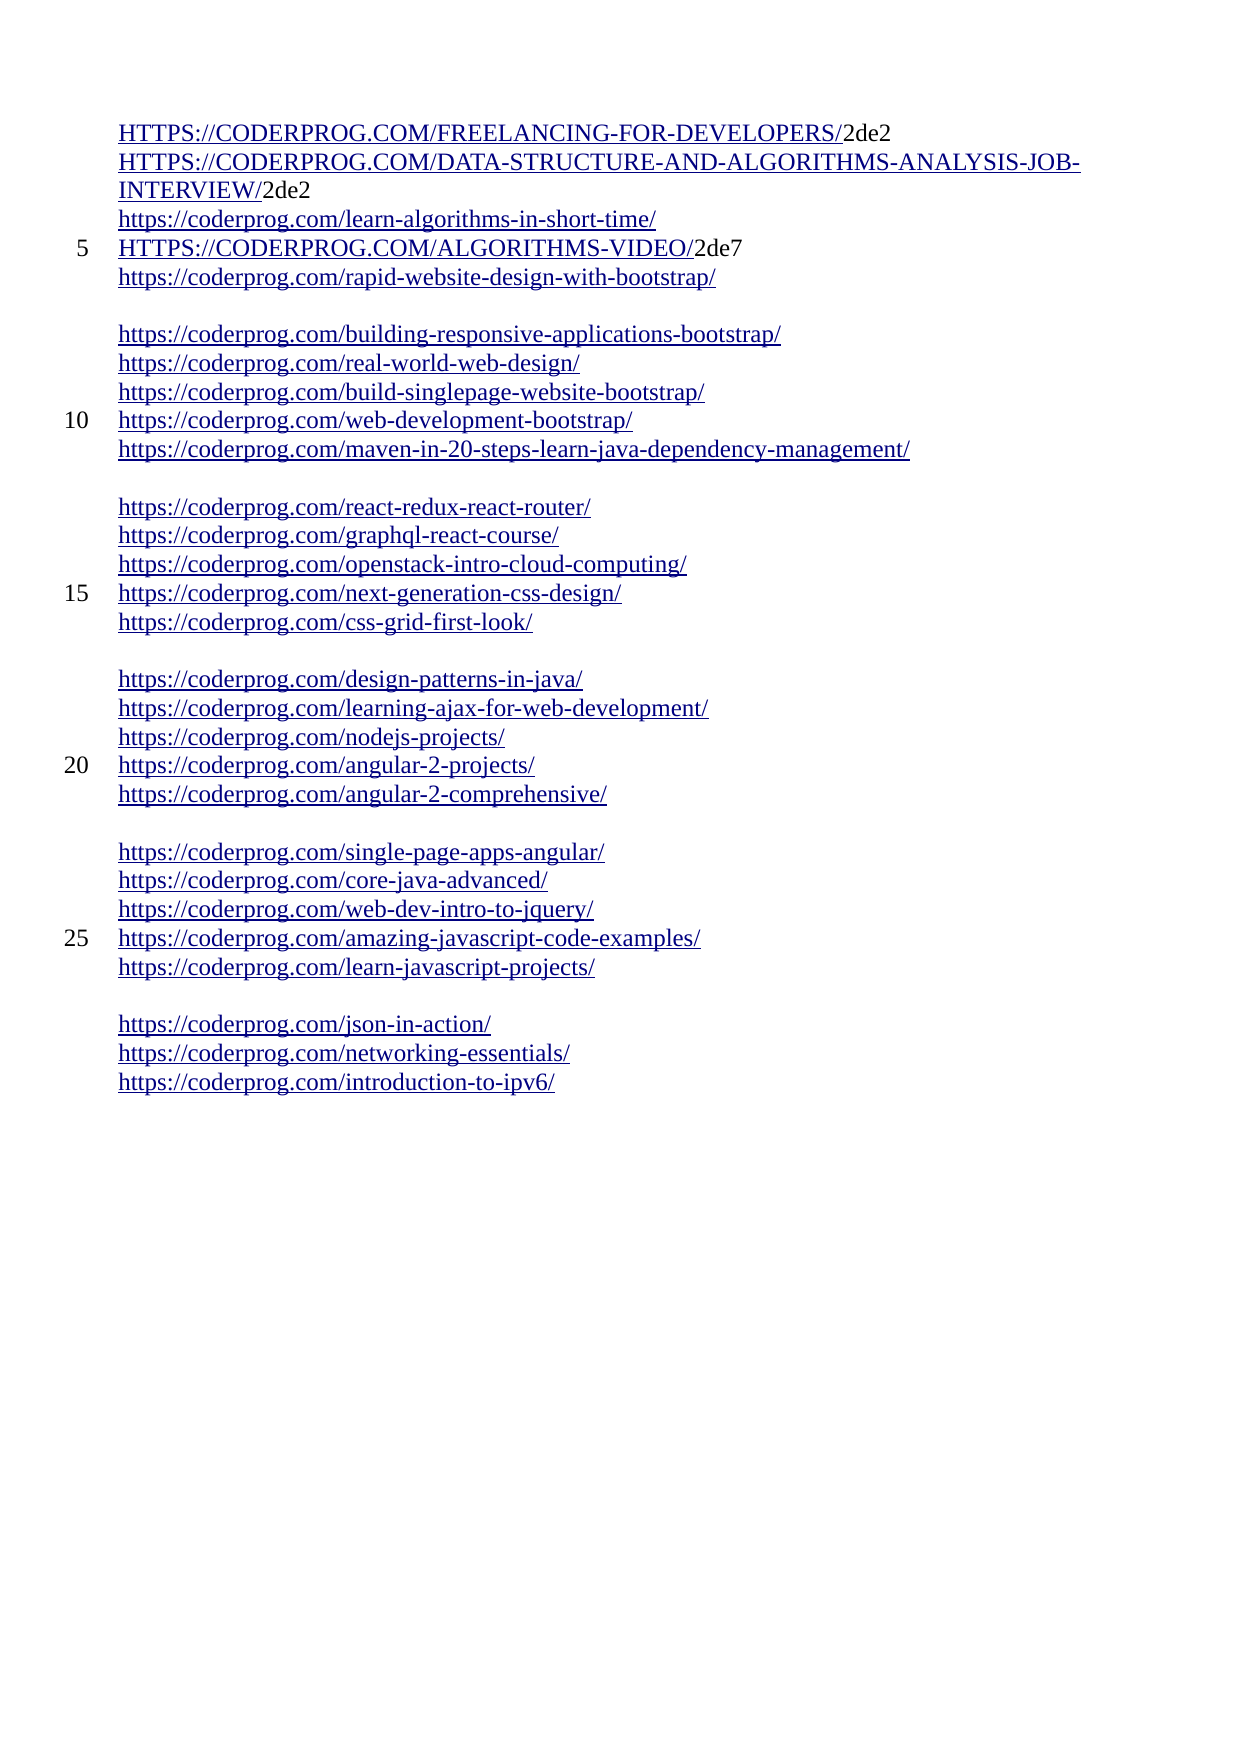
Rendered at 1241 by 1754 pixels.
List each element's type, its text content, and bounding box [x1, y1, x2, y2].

text https://coderprog.com/rapid-website-design-with-bootstrap/ [118, 262, 1122, 291]
text HTTPS://CODERPROG.COM/ALGORITHMS-VIDEO/2de7 [118, 233, 1122, 262]
text https://coderprog.com/react-redux-react-router/ [118, 492, 1122, 521]
text HTTPS://CODERPROG.COM/DATA-STRUCTURE-AND-ALGORITHMS-ANALYSIS-JOB-INTERVIEW/2de2 [118, 147, 1122, 204]
text https://coderprog.com/building-responsive-applications-bootstrap/ [118, 319, 1122, 348]
text https://coderprog.com/core-java-advanced/ [118, 866, 1122, 894]
text https://coderprog.com/learning-ajax-for-web-development/ [118, 693, 1122, 722]
text https://coderprog.com/next-generation-css-design/ [118, 578, 1122, 607]
text https://coderprog.com/single-page-apps-angular/ [118, 837, 1122, 866]
text https://coderprog.com/angular-2-comprehensive/ [118, 779, 1122, 808]
text https://coderprog.com/angular-2-projects/ [118, 751, 1122, 779]
text https://coderprog.com/openstack-intro-cloud-computing/ [118, 549, 1122, 578]
text https://coderprog.com/learn-javascript-projects/ [118, 952, 1122, 981]
text https://coderprog.com/introduction-to-ipv6/ [118, 1067, 1122, 1096]
text https://coderprog.com/design-patterns-in-java/ [118, 664, 1122, 693]
text https://coderprog.com/amazing-javascript-code-examples/ [118, 923, 1122, 952]
text https://coderprog.com/maven-in-20-steps-learn-java-dependency-management/ [118, 434, 1122, 463]
text https://coderprog.com/web-development-bootstrap/ [118, 406, 1122, 434]
text https://coderprog.com/css-grid-first-look/ [118, 607, 1122, 636]
text https://coderprog.com/real-world-web-design/ [118, 348, 1122, 377]
text https://coderprog.com/build-singlepage-website-bootstrap/ [118, 377, 1122, 406]
text HTTPS://CODERPROG.COM/FREELANCING-FOR-DEVELOPERS/2de2 [118, 118, 1122, 147]
text https://coderprog.com/learn-algorithms-in-short-time/ [118, 204, 1122, 233]
text https://coderprog.com/json-in-action/ [118, 1009, 1122, 1038]
text https://coderprog.com/nodejs-projects/ [118, 722, 1122, 751]
text https://coderprog.com/networking-essentials/ [118, 1038, 1122, 1067]
text https://coderprog.com/graphql-react-course/ [118, 521, 1122, 549]
text https://coderprog.com/web-dev-intro-to-jquery/ [118, 894, 1122, 923]
